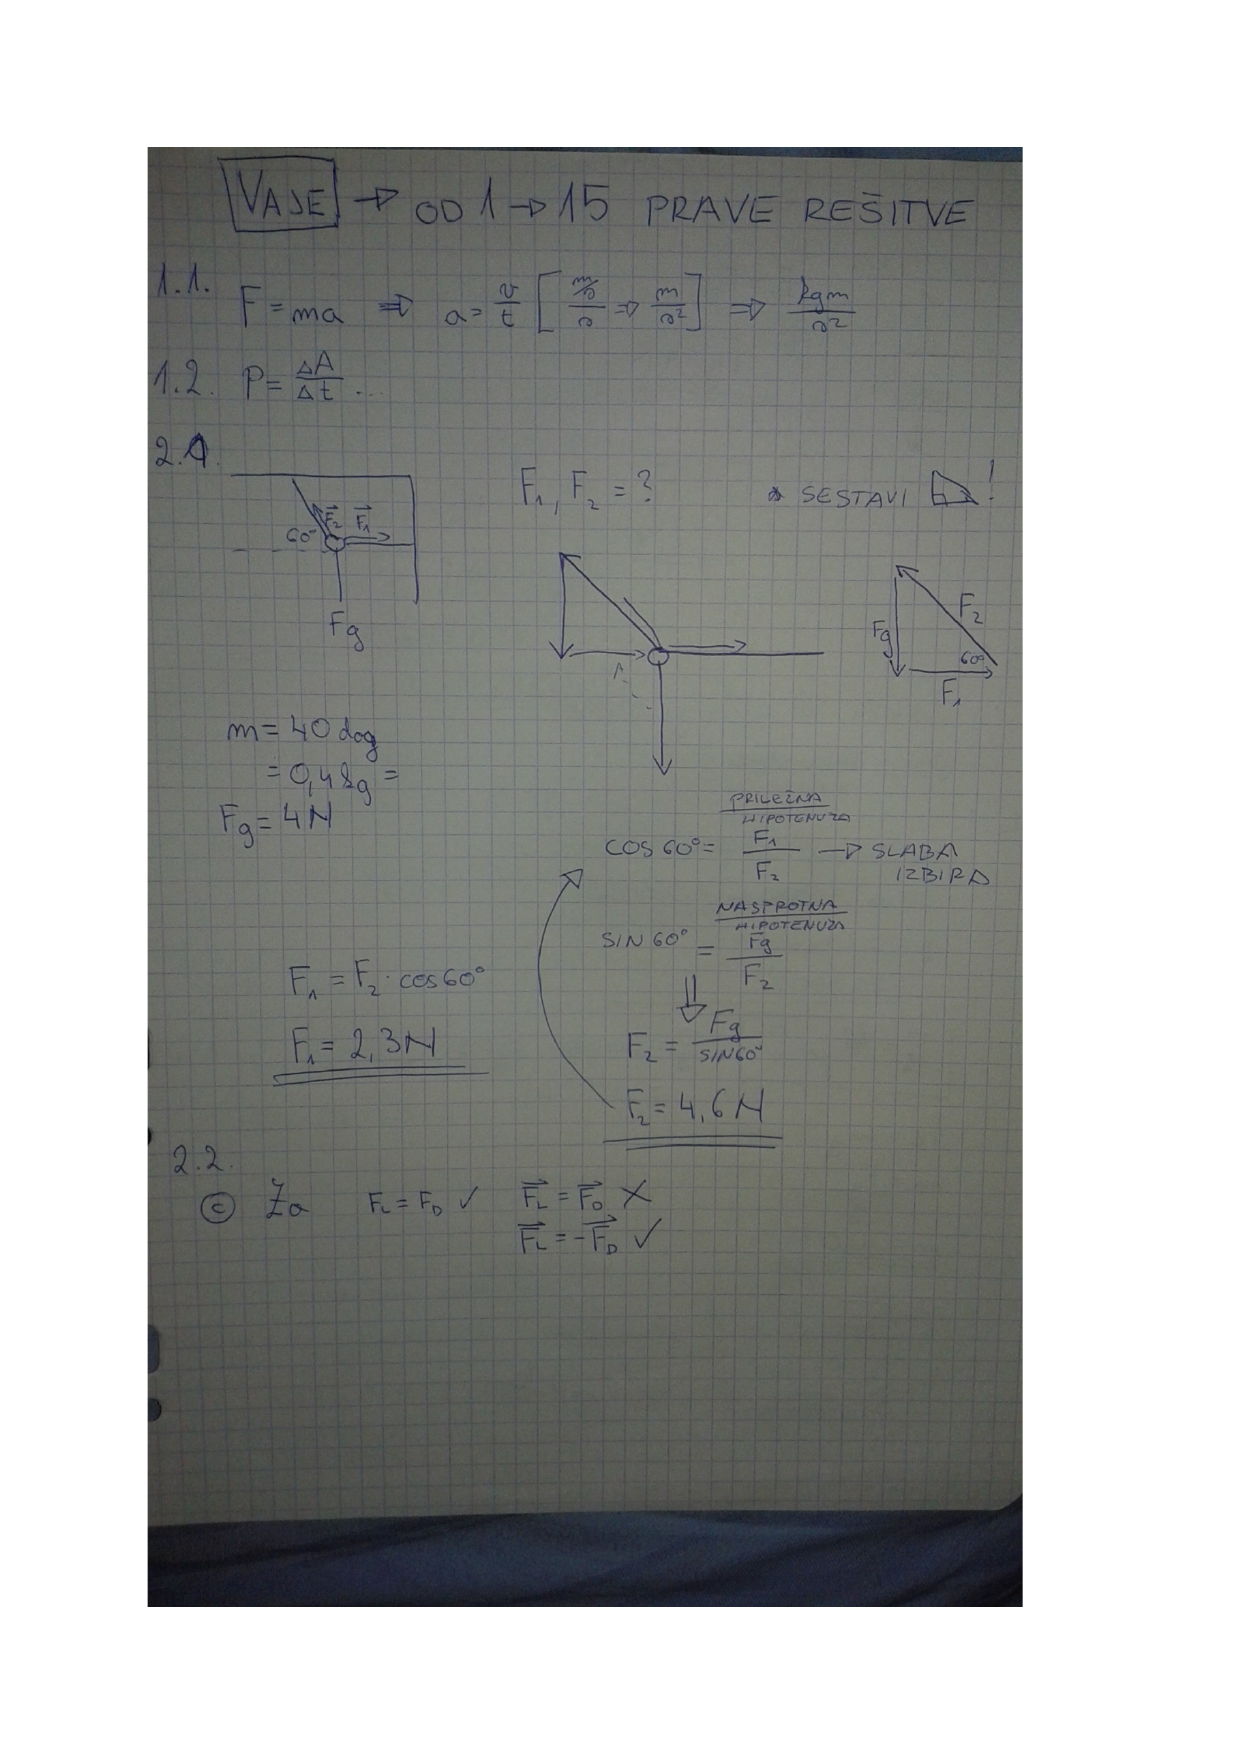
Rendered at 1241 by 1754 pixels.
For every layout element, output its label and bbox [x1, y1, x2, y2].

picture [147, 147, 1023, 1607]
